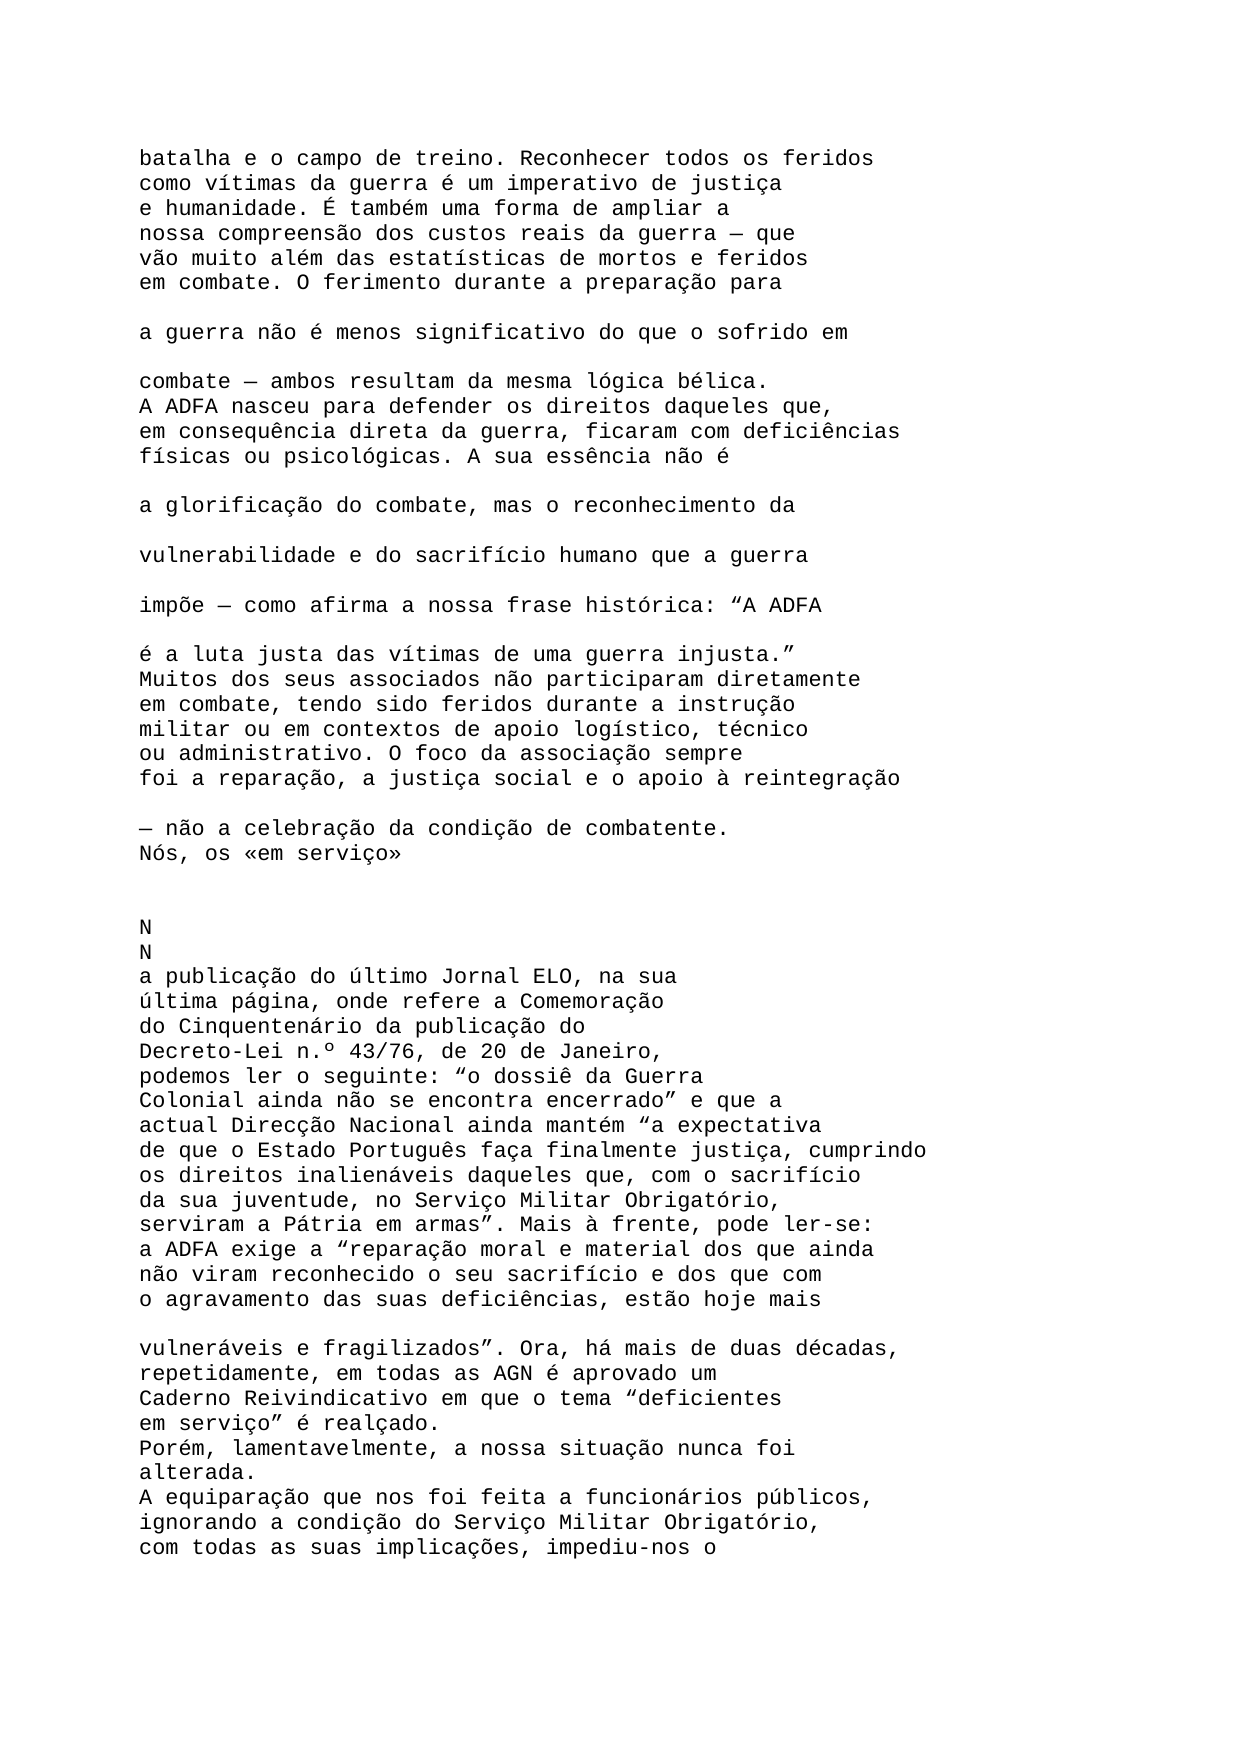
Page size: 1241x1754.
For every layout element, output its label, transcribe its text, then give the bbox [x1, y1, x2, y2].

text nossa compreensão dos custos reais da guerra — que [139, 222, 1101, 247]
text repetidamente, em todas as AGN é aprovado um [139, 1362, 1101, 1387]
text com todas as suas implicações, impediu-nos o [139, 1536, 1101, 1561]
text impõe — como afirma a nossa frase histórica: “A ADFA [139, 594, 1101, 619]
text o agravamento das suas deficiências, estão hoje mais [139, 1288, 1101, 1313]
text de que o Estado Português faça finalmente justiça, cumprindo [139, 1139, 1101, 1164]
text em combate. O ferimento durante a preparação para [139, 272, 1101, 296]
text Colonial ainda não se encontra encerrado” e que a [139, 1090, 1101, 1114]
text em serviço” é realçado. [139, 1412, 1101, 1437]
text físicas ou psicológicas. A sua essência não é [139, 445, 1101, 470]
text a glorificação do combate, mas o reconhecimento da [139, 495, 1101, 519]
text batalha e o campo de treino. Reconhecer todos os feridos [139, 148, 1101, 172]
text foi a reparação, a justiça social e o apoio à reintegração [139, 767, 1101, 792]
text os direitos inalienáveis daqueles que, com o sacrifício [139, 1164, 1101, 1189]
text vulneráveis e fragilizados”. Ora, há mais de duas décadas, [139, 1338, 1101, 1362]
text vulnerabilidade e do sacrifício humano que a guerra [139, 544, 1101, 569]
text serviram a Pátria em armas”. Mais à frente, pode ler-se: [139, 1214, 1101, 1238]
text como vítimas da guerra é um imperativo de justiça [139, 172, 1101, 197]
text a guerra não é menos significativo do que o sofrido em [139, 321, 1101, 346]
text não viram reconhecido o seu sacrifício e dos que com [139, 1263, 1101, 1288]
text Decreto-Lei n.º 43/76, de 20 de Janeiro, [139, 1040, 1101, 1065]
text N [139, 916, 1101, 941]
text combate — ambos resultam da mesma lógica bélica. [139, 371, 1101, 396]
text Nós, os «em serviço» [139, 842, 1101, 867]
text podemos ler o seguinte: “o dossiê da Guerra [139, 1065, 1101, 1090]
text vão muito além das estatísticas de mortos e feridos [139, 247, 1101, 272]
text A ADFA nasceu para defender os direitos daqueles que, [139, 396, 1101, 420]
text militar ou em contextos de apoio logístico, técnico [139, 718, 1101, 743]
text é a luta justa das vítimas de uma guerra injusta.” [139, 643, 1101, 668]
text ignorando a condição do Serviço Militar Obrigatório, [139, 1511, 1101, 1536]
text alterada. [139, 1462, 1101, 1486]
text e humanidade. É também uma forma de ampliar a [139, 197, 1101, 222]
text A equiparação que nos foi feita a funcionários públicos, [139, 1486, 1101, 1511]
text em consequência direta da guerra, ficaram com deficiências [139, 420, 1101, 445]
text ou administrativo. O foco da associação sempre [139, 743, 1101, 767]
text N [139, 941, 1101, 966]
text última página, onde refere a Comemoração [139, 991, 1101, 1015]
text a publicação do último Jornal ELO, na sua [139, 966, 1101, 991]
text Porém, lamentavelmente, a nossa situação nunca foi [139, 1437, 1101, 1462]
text em combate, tendo sido feridos durante a instrução [139, 693, 1101, 718]
text a ADFA exige a “reparação moral e material dos que ainda [139, 1238, 1101, 1263]
text actual Direcção Nacional ainda mantém “a expectativa [139, 1114, 1101, 1139]
text da sua juventude, no Serviço Militar Obrigatório, [139, 1189, 1101, 1214]
text Caderno Reivindicativo em que o tema “deficientes [139, 1387, 1101, 1412]
text do Cinquentenário da publicação do [139, 1015, 1101, 1040]
text Muitos dos seus associados não participaram diretamente [139, 668, 1101, 693]
text — não a celebração da condição de combatente. [139, 817, 1101, 842]
